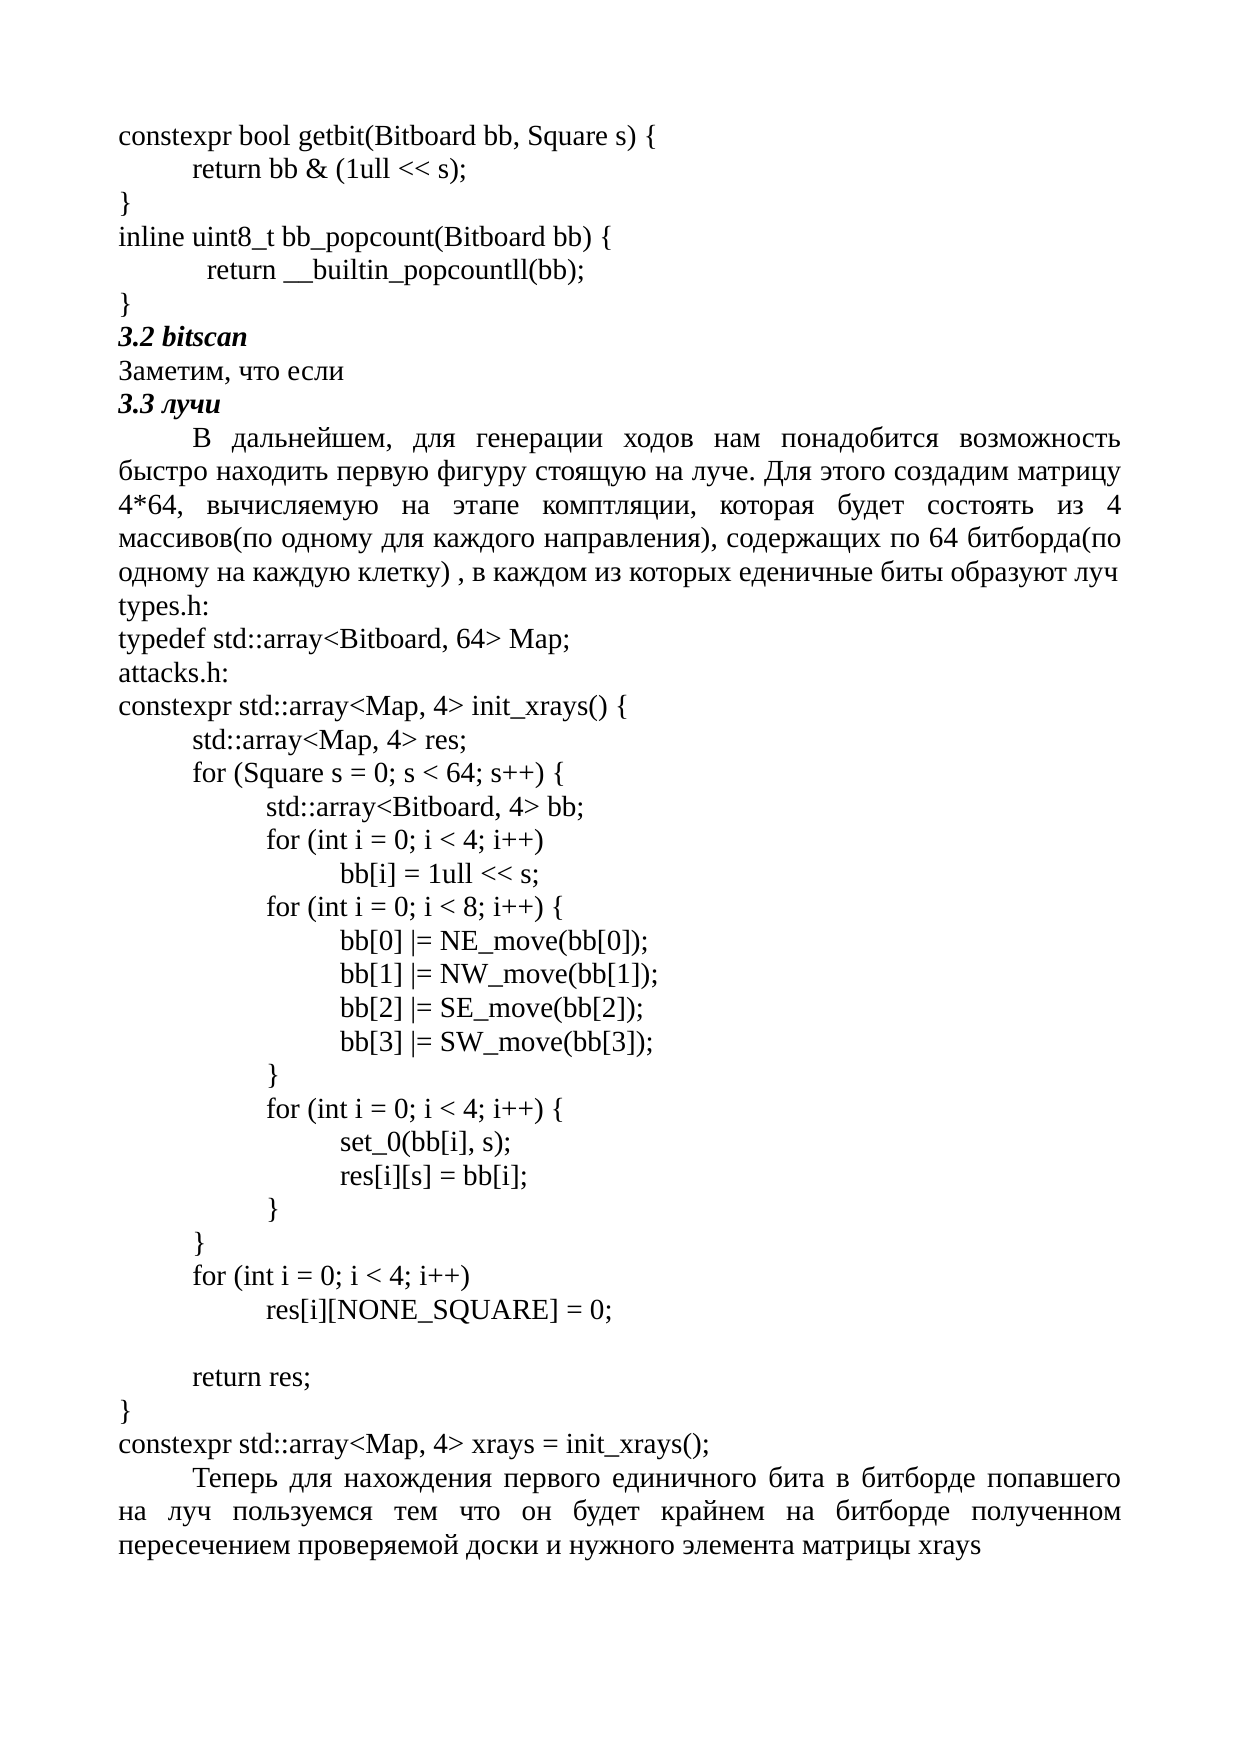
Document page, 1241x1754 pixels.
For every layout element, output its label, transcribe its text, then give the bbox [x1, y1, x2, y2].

text } [118, 1191, 1122, 1225]
text for (int i = 0; i < 4; i++) { [118, 1091, 1122, 1124]
text Теперь для нахождения первого единичного бита в битборде попавшего на луч пользуемся тем что он будет крайнем на битборде полученном пересечением проверяемой доски и нужного элемента матрицы xrays [118, 1460, 1122, 1560]
text res[i][s] = bb[i]; [118, 1158, 1122, 1191]
text } [118, 1057, 1122, 1091]
text 3.3 лучи [118, 386, 1122, 420]
text } [118, 1393, 1122, 1426]
text bb[2] |= SE_move(bb[2]); [118, 990, 1122, 1024]
text bb[0] |= NE_move(bb[0]); [118, 923, 1122, 957]
text return bb & (1ull << s); [118, 152, 1122, 185]
text В дальнейшем, для генерации ходов нам понадобится возможность быстро находить первую фигуру стоящую на луче. Для этого создадим матрицу 4*64, вычисляемую на этапе комптляции, которая будет состоять из 4 массивов(по одному для каждого направления), содержащих по 64 битборда(по одному на каждую клетку) , в каждом из которых еденичные биты образуют луч [118, 420, 1122, 588]
text return __builtin_popcountll(bb); [118, 252, 1122, 286]
text constexpr bool getbit(Bitboard bb, Square s) { [118, 118, 1122, 152]
text typedef std::array<Bitboard, 64> Map; [118, 621, 1122, 655]
text } [118, 185, 1122, 219]
text constexpr std::array<Map, 4> xrays = init_xrays(); [118, 1426, 1122, 1460]
text } [118, 286, 1122, 319]
text bb[i] = 1ull << s; [118, 856, 1122, 889]
text types.h: [118, 588, 1122, 621]
text Заметим, что если [118, 353, 1122, 386]
text constexpr std::array<Map, 4> init_xrays() { [118, 688, 1122, 722]
text std::array<Map, 4> res; [118, 722, 1122, 755]
text res[i][NONE_SQUARE] = 0; [118, 1292, 1122, 1326]
text set_0(bb[i], s); [118, 1124, 1122, 1158]
text 3.2 bitscan [118, 319, 1122, 353]
text for (int i = 0; i < 8; i++) { [118, 889, 1122, 923]
text attacks.h: [118, 655, 1122, 688]
text for (int i = 0; i < 4; i++) [118, 822, 1122, 856]
text bb[1] |= NW_move(bb[1]); [118, 957, 1122, 990]
text } [118, 1225, 1122, 1258]
text inline uint8_t bb_popcount(Bitboard bb) { [118, 219, 1122, 252]
text for (Square s = 0; s < 64; s++) { [118, 755, 1122, 789]
text std::array<Bitboard, 4> bb; [118, 789, 1122, 822]
text bb[3] |= SW_move(bb[3]); [118, 1024, 1122, 1057]
text for (int i = 0; i < 4; i++) [118, 1258, 1122, 1292]
text return res; [118, 1359, 1122, 1393]
